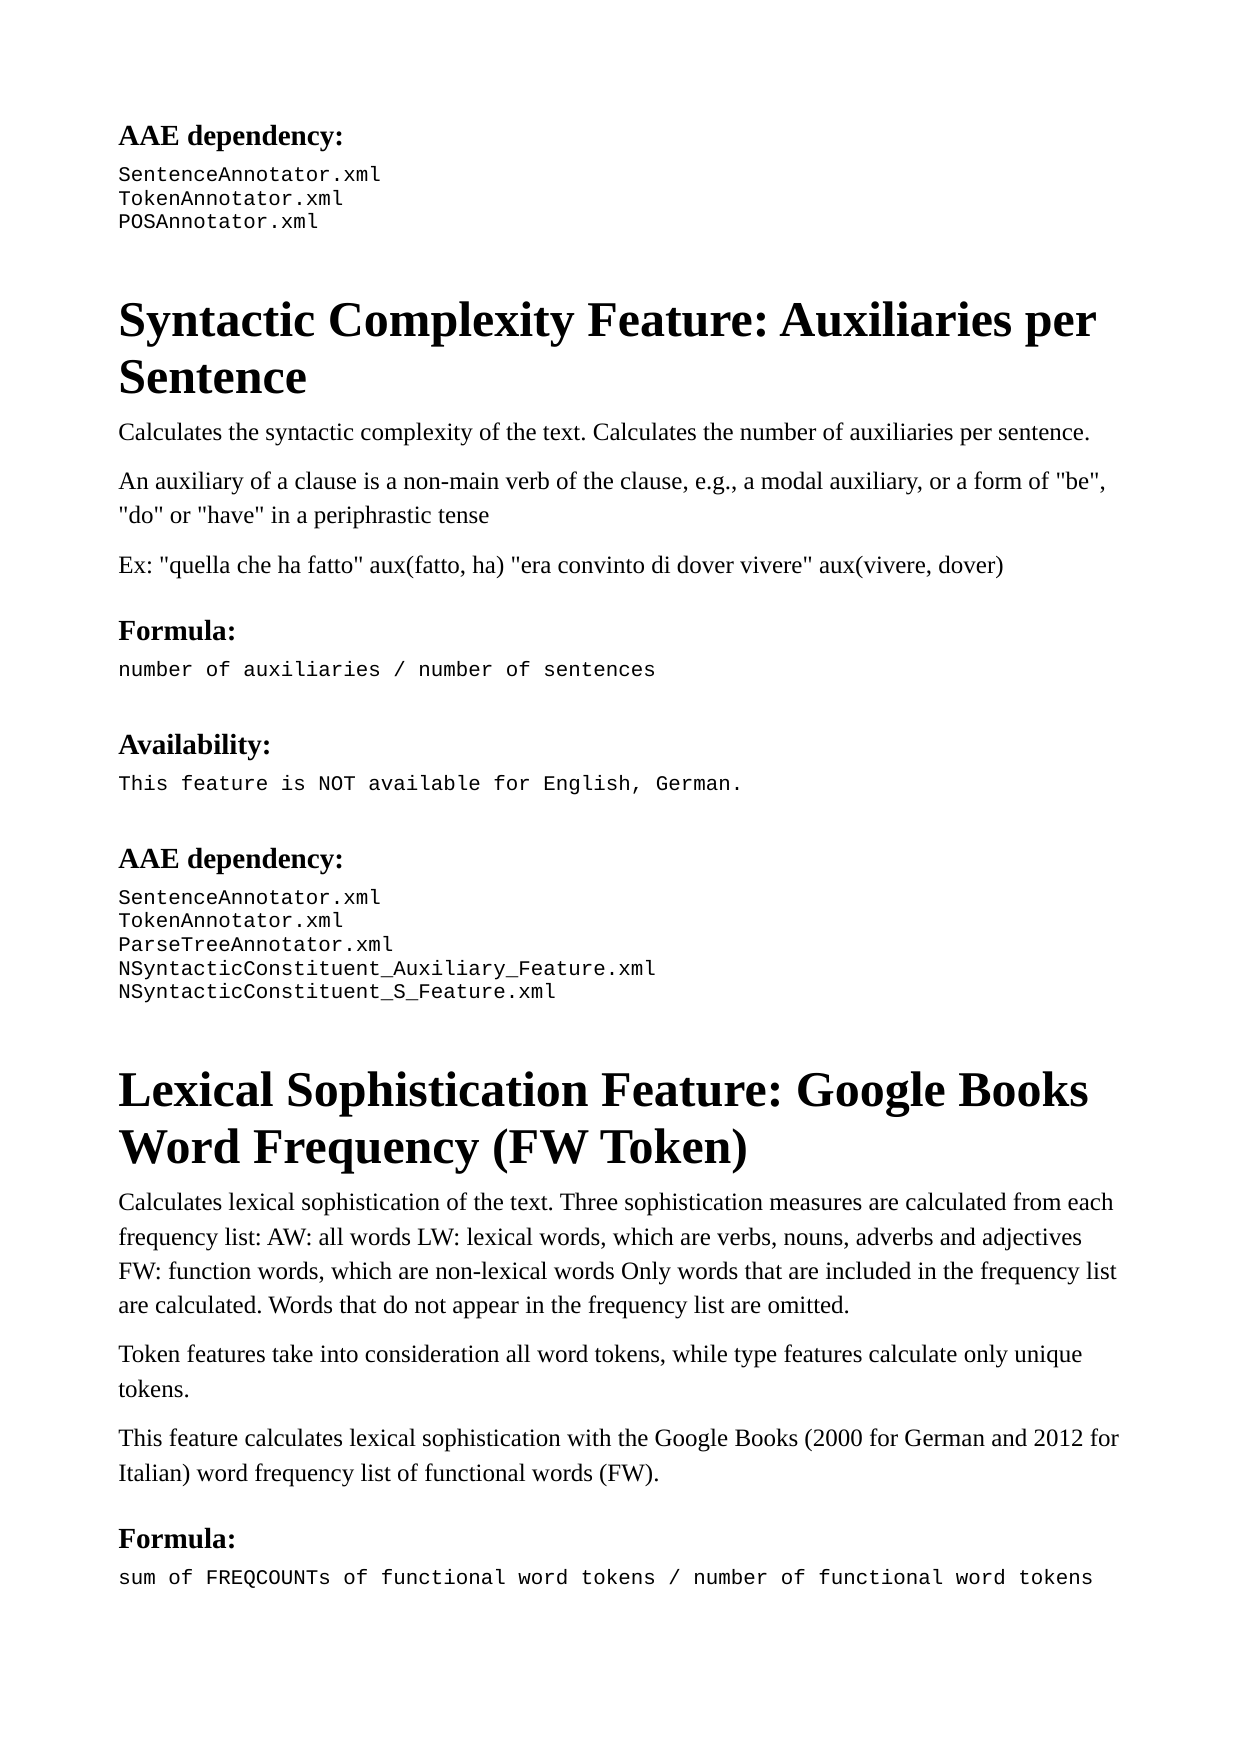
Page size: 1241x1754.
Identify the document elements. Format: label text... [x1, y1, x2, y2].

text ParseTreeAnnotator.xml [118, 934, 1122, 958]
subtitle AAE dependency: [118, 118, 1122, 152]
text An auxiliary of a clause is a non-main verb of the clause, e.g., a modal auxiliary, or a form of "be", "do" or "have" in a periphrastic tense [118, 466, 1122, 529]
text SentenceAnnotator.xml [118, 164, 1122, 188]
text Calculates lexical sophistication of the text. Three sophistication measures are calculated from each frequency list: AW: all words LW: lexical words, which are verbs, nouns, adverbs and adjectives FW: function words, which are non-lexical words Only words that are included in the frequency list are calculated. Words that do not appear in the frequency list are omitted. [118, 1187, 1122, 1319]
text TokenAnnotator.xml [118, 188, 1122, 211]
text This feature is NOT available for English, German. [118, 773, 1122, 797]
text NSyntacticConstituent_S_Feature.xml [118, 981, 1122, 1005]
text This feature calculates lexical sophistication with the Google Books (2000 for German and 2012 for Italian) word frequency list of functional words (FW). [118, 1423, 1122, 1486]
text sum of FREQCOUNTs of functional word tokens / number of functional word tokens [118, 1567, 1122, 1591]
text TokenAnnotator.xml [118, 911, 1122, 934]
text number of auxiliaries / number of sentences [118, 659, 1122, 683]
subtitle AAE dependency: [118, 841, 1122, 874]
text Ex: "quella che ha fatto" aux(fatto, ha) "era convinto di dover vivere" aux(vivere, dover) [118, 550, 1122, 578]
subtitle Formula: [118, 1521, 1122, 1555]
text Calculates the syntactic complexity of the text. Calculates the number of auxiliaries per sentence. [118, 417, 1122, 446]
text POSAnnotator.xml [118, 211, 1122, 235]
subtitle Lexical Sophistication Feature: Google Books Word Frequency (FW Token) [118, 1059, 1122, 1174]
text Token features take into consideration all word tokens, while type features calculate only unique tokens. [118, 1339, 1122, 1403]
subtitle Availability: [118, 727, 1122, 761]
text NSyntacticConstituent_Auxiliary_Feature.xml [118, 958, 1122, 981]
subtitle Formula: [118, 613, 1122, 647]
subtitle Syntactic Complexity Feature: Auxiliaries per Sentence [118, 289, 1122, 404]
text SentenceAnnotator.xml [118, 887, 1122, 911]
